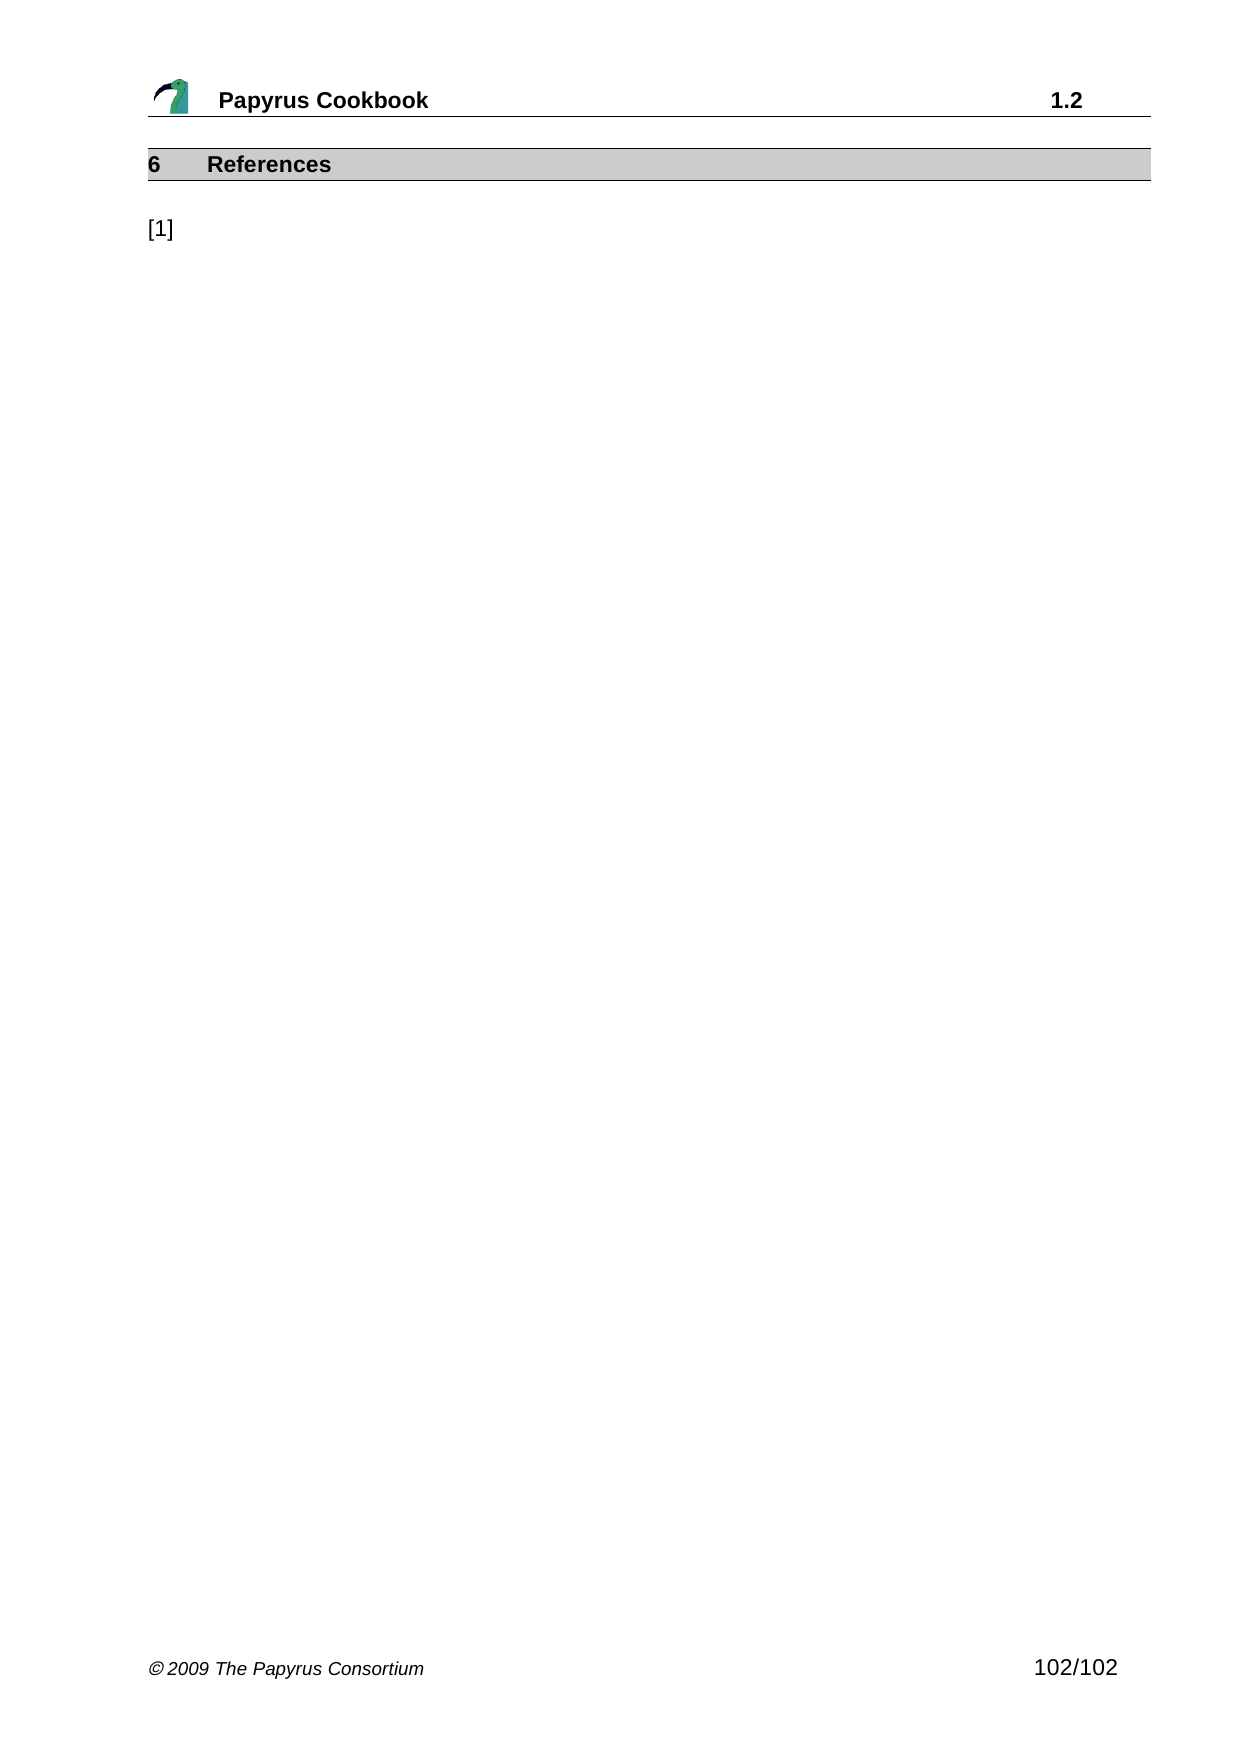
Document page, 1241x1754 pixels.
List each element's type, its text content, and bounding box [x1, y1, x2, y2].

subtitle References [148, 149, 1151, 180]
picture [153, 79, 189, 114]
